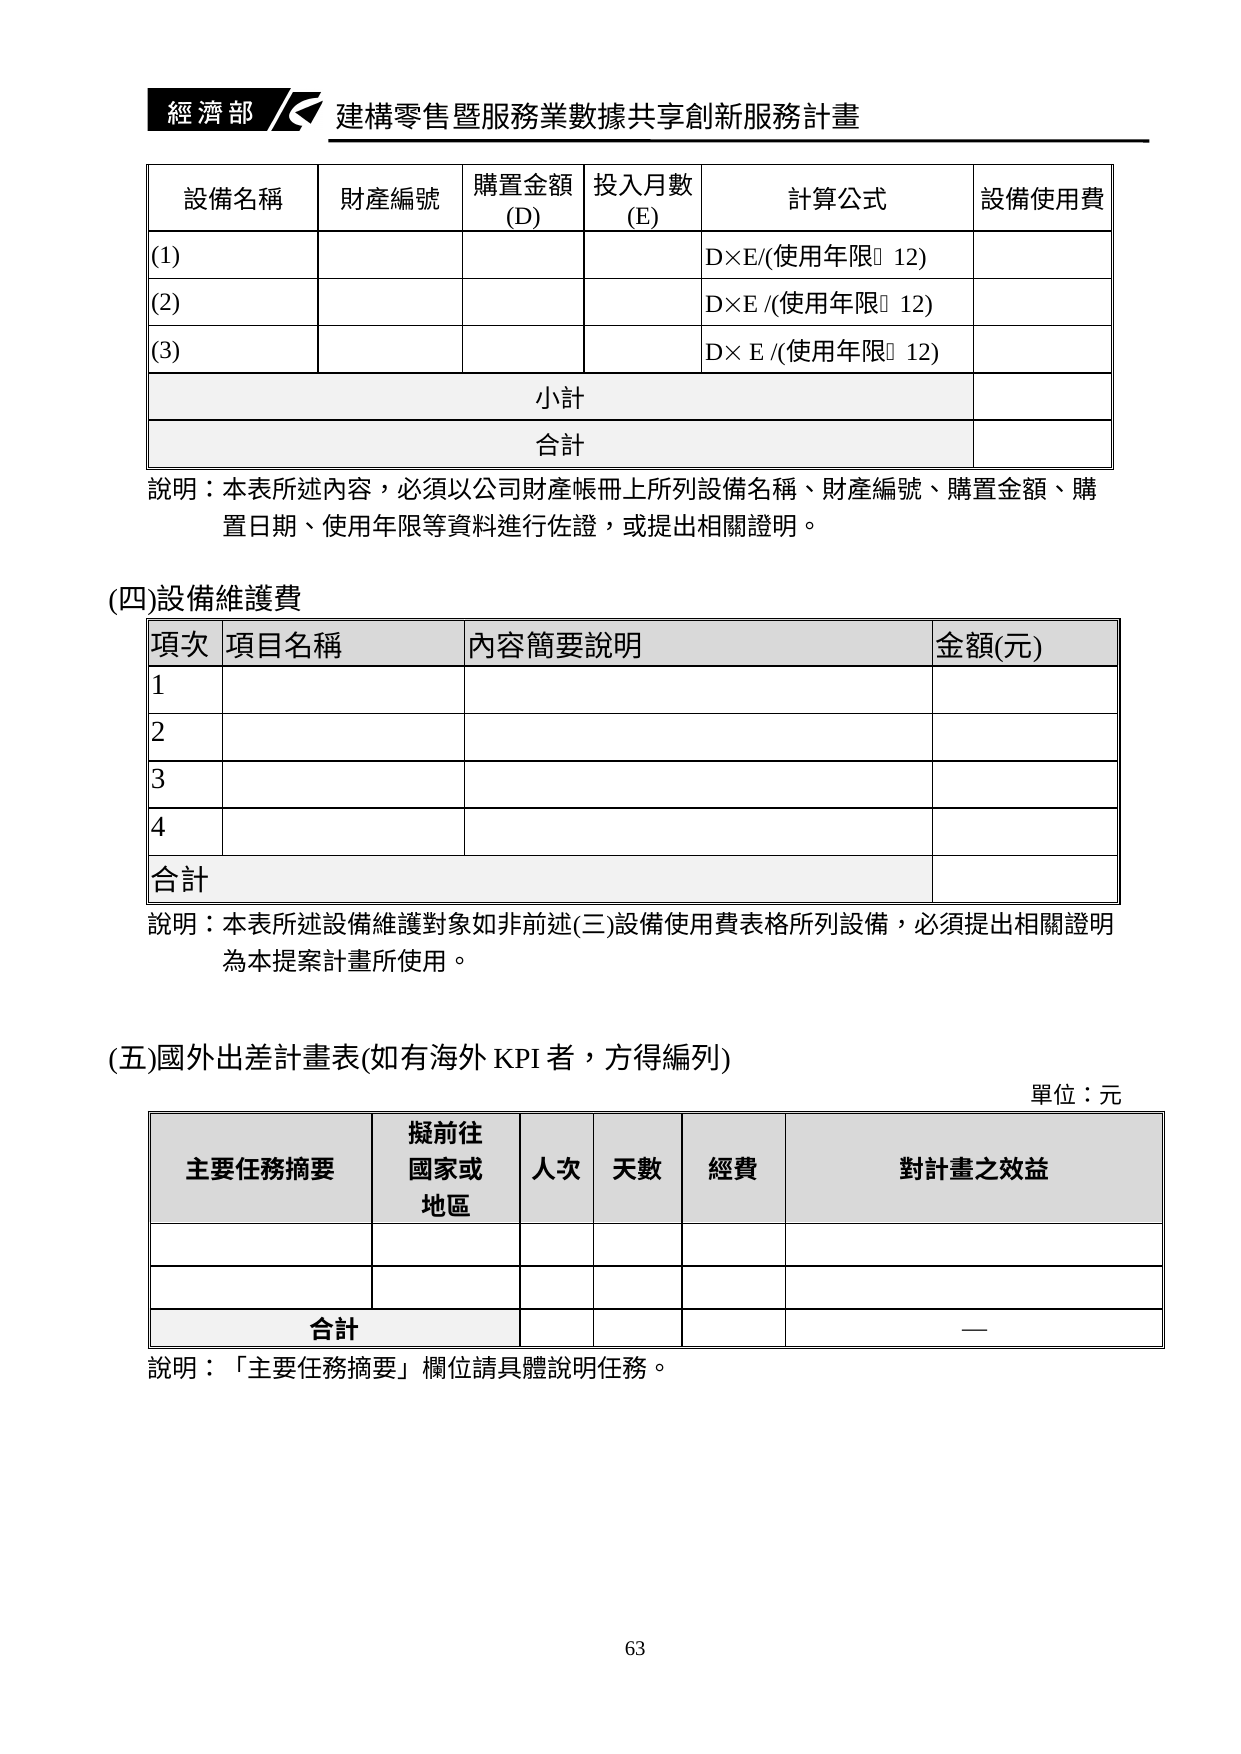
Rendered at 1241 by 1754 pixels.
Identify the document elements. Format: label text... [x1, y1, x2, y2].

table_cell [521, 1224, 593, 1265]
table_cell 設備名稱 [149, 165, 317, 230]
table_cell 1 [149, 667, 222, 713]
table_cell 合計 [151, 1310, 519, 1346]
table_cell [786, 1224, 1162, 1265]
table_cell [933, 667, 1117, 713]
table_cell [223, 714, 464, 760]
table_cell [683, 1310, 785, 1346]
table_cell [465, 667, 932, 713]
table_cell 設備使用費 [974, 165, 1111, 230]
text 說明：本表所述設備維護對象如非前述(三)設備使用費表格所列設備，必須提出相關證明為本提案計畫所使用。 [148, 905, 1122, 977]
table_header 天數 [594, 1114, 681, 1222]
table_cell [933, 856, 1117, 902]
table_cell [463, 279, 583, 325]
table_cell (3) [149, 326, 317, 372]
table_cell (1) [149, 232, 317, 277]
table_cell — [786, 1310, 1162, 1346]
table_cell [683, 1267, 785, 1308]
table_cell [319, 232, 462, 277]
table_header 對計畫之效益 [786, 1114, 1162, 1222]
table_cell 小計 [149, 374, 973, 419]
table_cell 計算公式 [702, 165, 973, 230]
table_cell [463, 326, 583, 372]
table_cell [223, 762, 464, 807]
table_cell 合計 [149, 856, 932, 902]
table_cell [223, 809, 464, 854]
table_cell [933, 762, 1117, 807]
table_cell [521, 1310, 593, 1346]
table_header 內容簡要說明 [465, 621, 932, 665]
table_cell [933, 809, 1117, 854]
text 單位：元 [148, 1077, 1122, 1111]
table_cell [319, 279, 462, 325]
table_cell [319, 326, 462, 372]
table_cell [465, 762, 932, 807]
table_header 金額(元) [933, 621, 1117, 665]
table_cell 購置金額 (D) [463, 165, 583, 230]
table_cell [585, 232, 701, 277]
table_cell [933, 714, 1117, 760]
table_cell 合計 [149, 421, 973, 467]
table_header 項目名稱 [223, 621, 464, 665]
table_cell [373, 1267, 519, 1308]
picture [147, 88, 323, 131]
table_cell [585, 326, 701, 372]
table_cell (2) [149, 279, 317, 325]
text (五)國外出差計畫表(如有海外KPI者，方得編列) [108, 1035, 1122, 1077]
table_header 擬前往 國家或 地區 [373, 1114, 519, 1222]
table_cell [465, 714, 932, 760]
table_cell 2 [149, 714, 222, 760]
table_cell [683, 1224, 785, 1265]
table_cell [974, 326, 1111, 372]
table_cell [465, 809, 932, 854]
table_cell [373, 1224, 519, 1265]
table_header 項次 [149, 621, 222, 665]
table_cell 4 [149, 809, 222, 854]
table_cell [594, 1267, 681, 1308]
table_cell [594, 1224, 681, 1265]
text 說明：「主要任務摘要」欄位請具體說明任務。 [148, 1349, 1122, 1385]
table_header 人次 [521, 1114, 593, 1222]
table_header 經費 [683, 1114, 785, 1222]
table_cell DE /(使用年限12) [702, 279, 973, 325]
table_cell 財產編號 [319, 165, 462, 230]
table_cell [463, 232, 583, 277]
table_cell 投入月數 (E) [585, 165, 701, 230]
table_cell [974, 374, 1111, 419]
table_cell [151, 1267, 371, 1308]
table_cell [974, 232, 1111, 277]
table_cell [974, 421, 1111, 467]
table_cell [585, 279, 701, 325]
table_cell [151, 1224, 371, 1265]
table_cell D E /(使用年限12) [702, 326, 973, 372]
table_cell [521, 1267, 593, 1308]
text (四)設備維護費 [108, 576, 1122, 618]
table_cell 3 [149, 762, 222, 807]
table_cell [223, 667, 464, 713]
table_cell DE/(使用年限12) [702, 232, 973, 277]
table_cell [594, 1310, 681, 1346]
text 說明：本表所述內容，必須以公司財產帳冊上所列設備名稱、財產編號、購置金額、購置日期、使用年限等資料進行佐證，或提出相關證明。 [148, 470, 1122, 542]
table_cell [974, 279, 1111, 325]
table_cell [786, 1267, 1162, 1308]
table_header 主要任務摘要 [151, 1114, 371, 1222]
